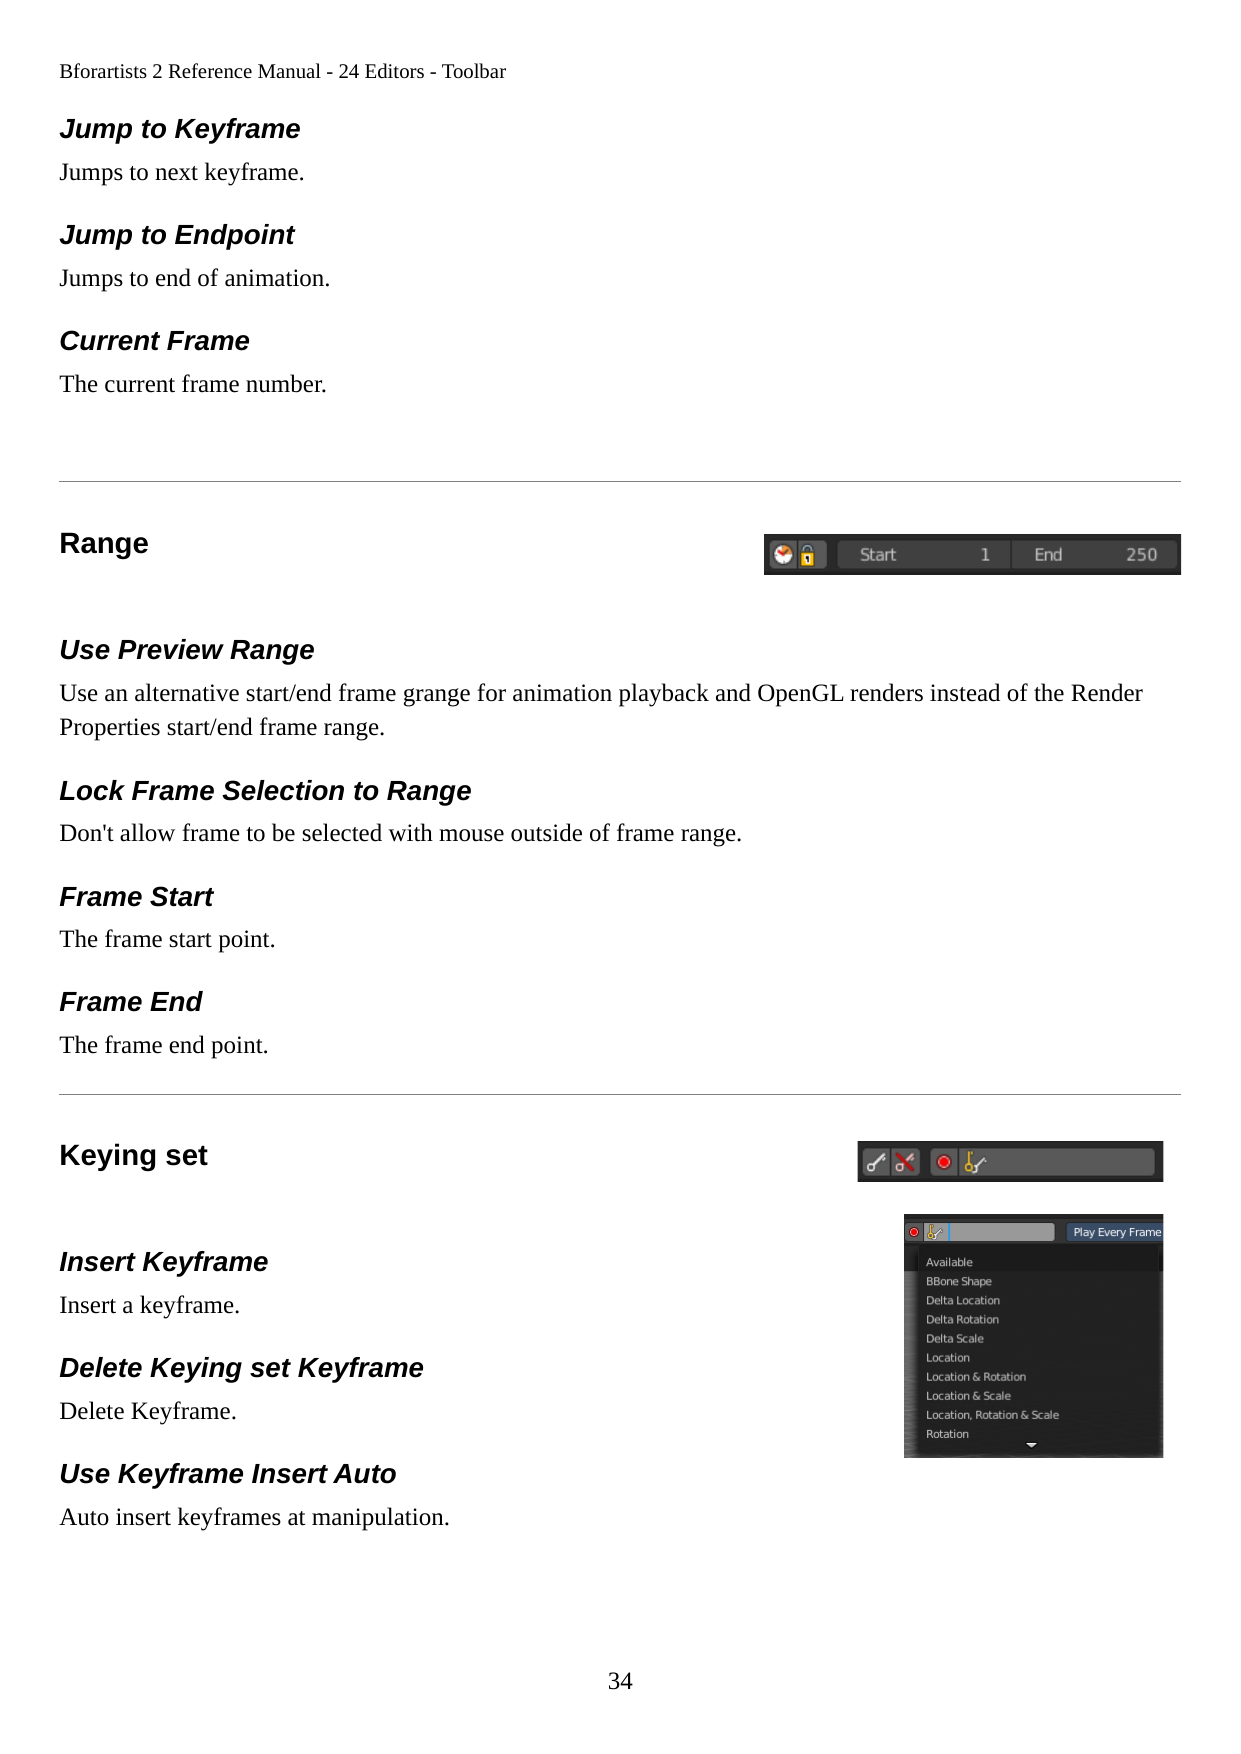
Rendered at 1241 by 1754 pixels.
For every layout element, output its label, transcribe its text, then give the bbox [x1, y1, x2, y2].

text Jumps to end of animation. [59, 263, 1181, 292]
subtitle Frame End [59, 986, 1181, 1018]
picture [904, 1214, 1164, 1458]
text The current frame number. [59, 369, 1181, 398]
subtitle Use Keyframe Insert Auto [59, 1458, 1181, 1489]
text Auto insert keyframes at manipulation. [59, 1502, 1181, 1531]
subtitle Insert Keyframe [59, 1246, 904, 1278]
text Jumps to next keyframe. [59, 157, 1181, 186]
subtitle Range [59, 526, 1181, 559]
text The frame start point. [59, 924, 1181, 953]
text Insert a keyframe. [59, 1290, 904, 1319]
picture [764, 534, 1182, 575]
text [1164, 1290, 1181, 1319]
subtitle Jump to Keyframe [59, 113, 1181, 144]
subtitle [1164, 1352, 1181, 1384]
text Delete Keyframe. [59, 1396, 904, 1425]
subtitle Current Frame [59, 324, 1181, 356]
text Don't allow frame to be selected with mouse outside of frame range. [59, 818, 1181, 847]
subtitle Jump to Endpoint [59, 218, 1181, 250]
subtitle [1164, 1246, 1181, 1278]
text The frame end point. [59, 1030, 1181, 1059]
subtitle Lock Frame Selection to Range [59, 774, 1181, 806]
subtitle Use Preview Range [59, 633, 1181, 665]
text [1164, 1396, 1181, 1425]
picture [857, 1141, 1164, 1182]
text Use an alternative start/end frame grange for animation playback and OpenGL renders instead of the Render Properties start/end frame range. [59, 678, 1181, 741]
subtitle Keying set [59, 1138, 1181, 1172]
subtitle Delete Keying set Keyframe [59, 1352, 904, 1384]
subtitle Frame Start [59, 880, 1181, 912]
